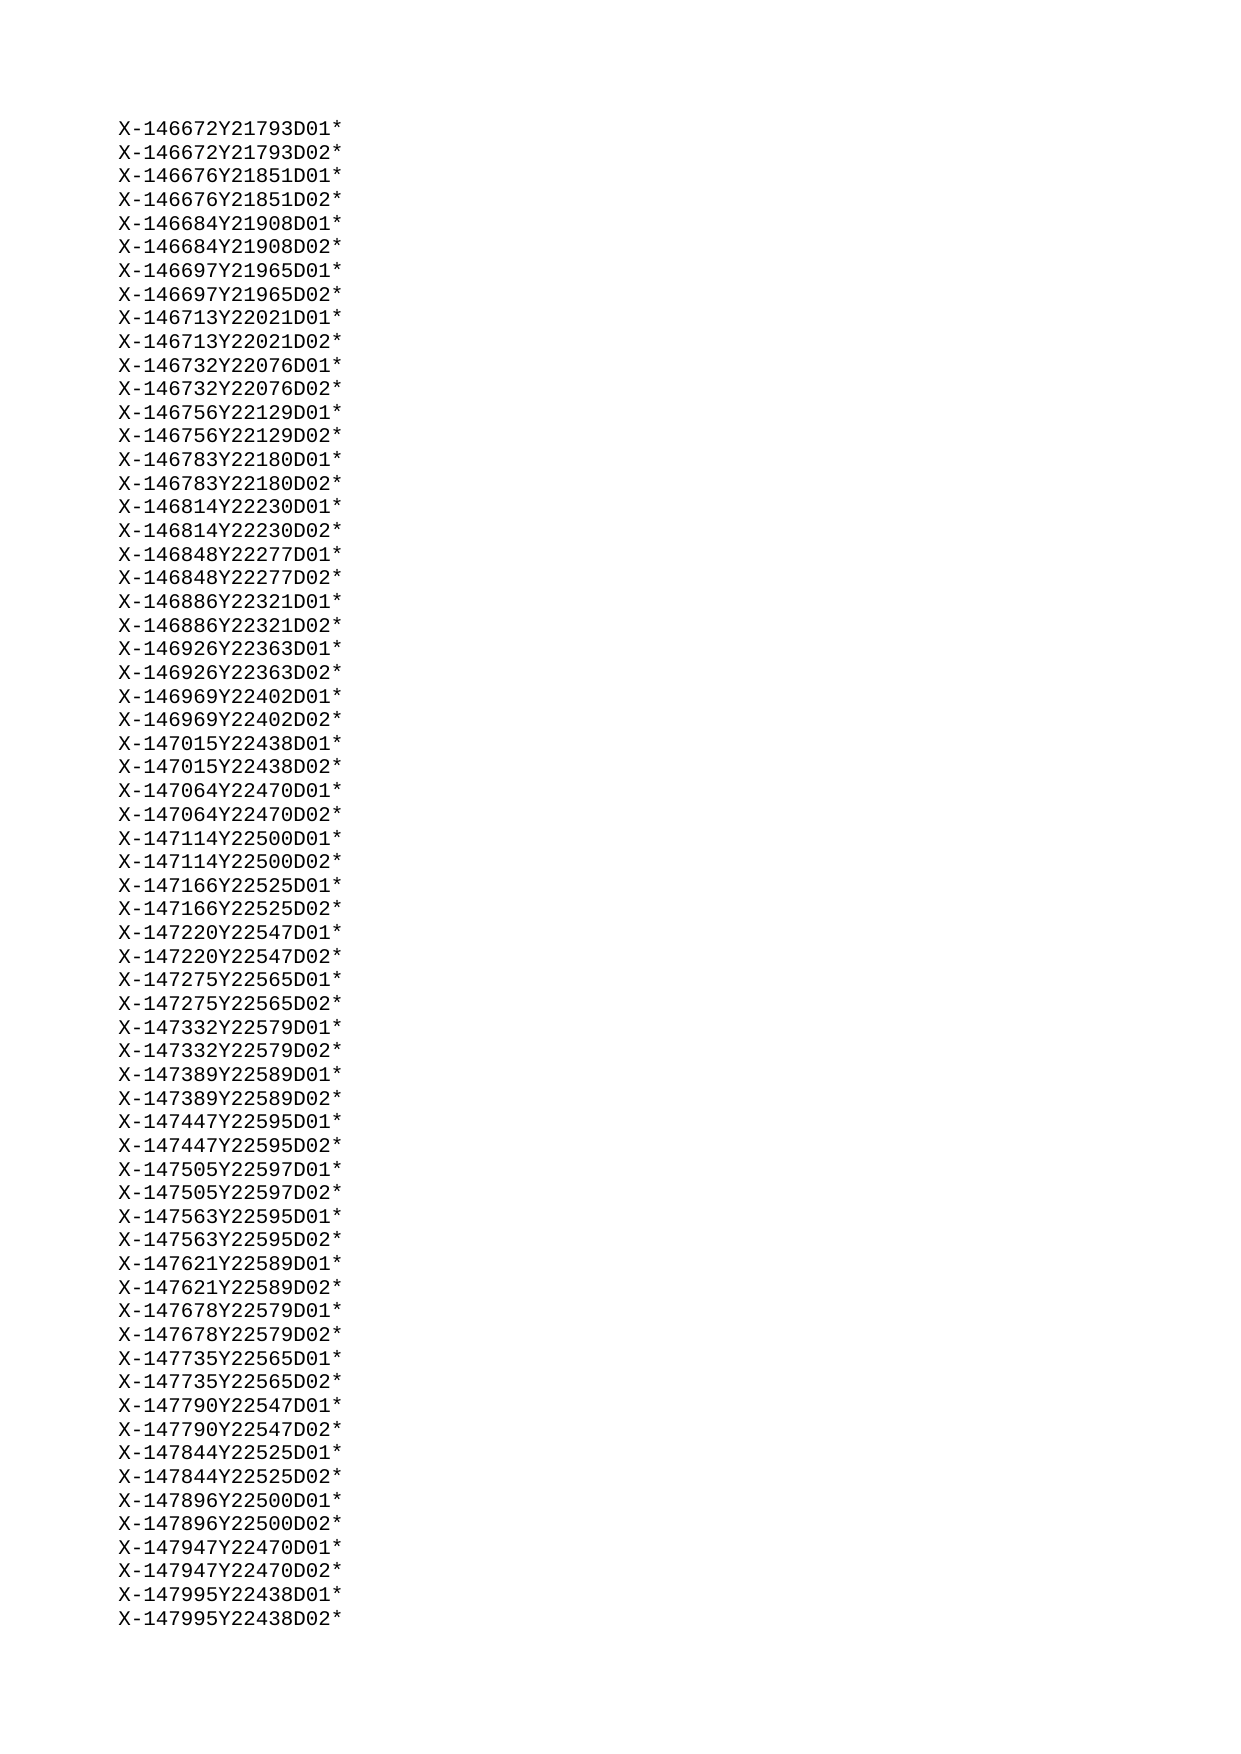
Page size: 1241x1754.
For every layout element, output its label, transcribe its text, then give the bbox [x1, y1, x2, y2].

text X-146756Y22129D02* [118, 426, 1122, 449]
text X-147447Y22595D02* [118, 1135, 1122, 1158]
text X-146676Y21851D02* [118, 189, 1122, 213]
text X-146969Y22402D02* [118, 709, 1122, 733]
text X-147995Y22438D01* [118, 1584, 1122, 1608]
text X-147220Y22547D01* [118, 922, 1122, 946]
text X-147563Y22595D01* [118, 1206, 1122, 1229]
text X-147114Y22500D02* [118, 851, 1122, 875]
text X-147505Y22597D02* [118, 1182, 1122, 1206]
text X-147064Y22470D01* [118, 780, 1122, 804]
text X-147389Y22589D01* [118, 1064, 1122, 1088]
text X-147621Y22589D02* [118, 1277, 1122, 1300]
text X-146783Y22180D02* [118, 473, 1122, 496]
text X-147844Y22525D02* [118, 1466, 1122, 1489]
text X-146684Y21908D01* [118, 213, 1122, 236]
text X-147332Y22579D01* [118, 1017, 1122, 1040]
text X-147275Y22565D01* [118, 969, 1122, 993]
text X-147790Y22547D01* [118, 1395, 1122, 1419]
text X-146732Y22076D01* [118, 354, 1122, 378]
text X-147114Y22500D01* [118, 827, 1122, 851]
text X-147015Y22438D01* [118, 733, 1122, 757]
text X-147947Y22470D01* [118, 1537, 1122, 1561]
text X-146732Y22076D02* [118, 378, 1122, 402]
text X-147735Y22565D01* [118, 1348, 1122, 1371]
text X-146756Y22129D01* [118, 402, 1122, 426]
text X-146697Y21965D01* [118, 260, 1122, 284]
text X-147896Y22500D02* [118, 1513, 1122, 1537]
text X-146848Y22277D01* [118, 544, 1122, 567]
text X-146814Y22230D01* [118, 496, 1122, 520]
text X-147896Y22500D01* [118, 1489, 1122, 1513]
text X-147505Y22597D01* [118, 1158, 1122, 1182]
text X-146672Y21793D01* [118, 118, 1122, 142]
text X-147064Y22470D02* [118, 804, 1122, 827]
text X-147220Y22547D02* [118, 946, 1122, 969]
text X-146926Y22363D02* [118, 662, 1122, 686]
text X-147995Y22438D02* [118, 1608, 1122, 1631]
text X-147844Y22525D01* [118, 1442, 1122, 1466]
text X-146684Y21908D02* [118, 236, 1122, 260]
text X-147389Y22589D02* [118, 1088, 1122, 1111]
text X-146886Y22321D02* [118, 615, 1122, 638]
text X-146697Y21965D02* [118, 284, 1122, 307]
text X-147332Y22579D02* [118, 1040, 1122, 1064]
text X-147678Y22579D02* [118, 1324, 1122, 1348]
text X-146672Y21793D02* [118, 142, 1122, 165]
text X-146848Y22277D02* [118, 567, 1122, 591]
text X-147678Y22579D01* [118, 1300, 1122, 1324]
text X-147563Y22595D02* [118, 1229, 1122, 1253]
text X-146713Y22021D01* [118, 307, 1122, 331]
text X-147275Y22565D02* [118, 993, 1122, 1017]
text X-147735Y22565D02* [118, 1371, 1122, 1395]
text X-147166Y22525D02* [118, 898, 1122, 922]
text X-146969Y22402D01* [118, 686, 1122, 709]
text X-147947Y22470D02* [118, 1561, 1122, 1584]
text X-146713Y22021D02* [118, 331, 1122, 354]
text X-146814Y22230D02* [118, 520, 1122, 544]
text X-146676Y21851D01* [118, 165, 1122, 189]
text X-146926Y22363D01* [118, 638, 1122, 662]
text X-147621Y22589D01* [118, 1253, 1122, 1277]
text X-147790Y22547D02* [118, 1419, 1122, 1442]
text X-146783Y22180D01* [118, 449, 1122, 473]
text X-146886Y22321D01* [118, 591, 1122, 615]
text X-147166Y22525D01* [118, 875, 1122, 898]
text X-147015Y22438D02* [118, 757, 1122, 780]
text X-147447Y22595D01* [118, 1111, 1122, 1135]
